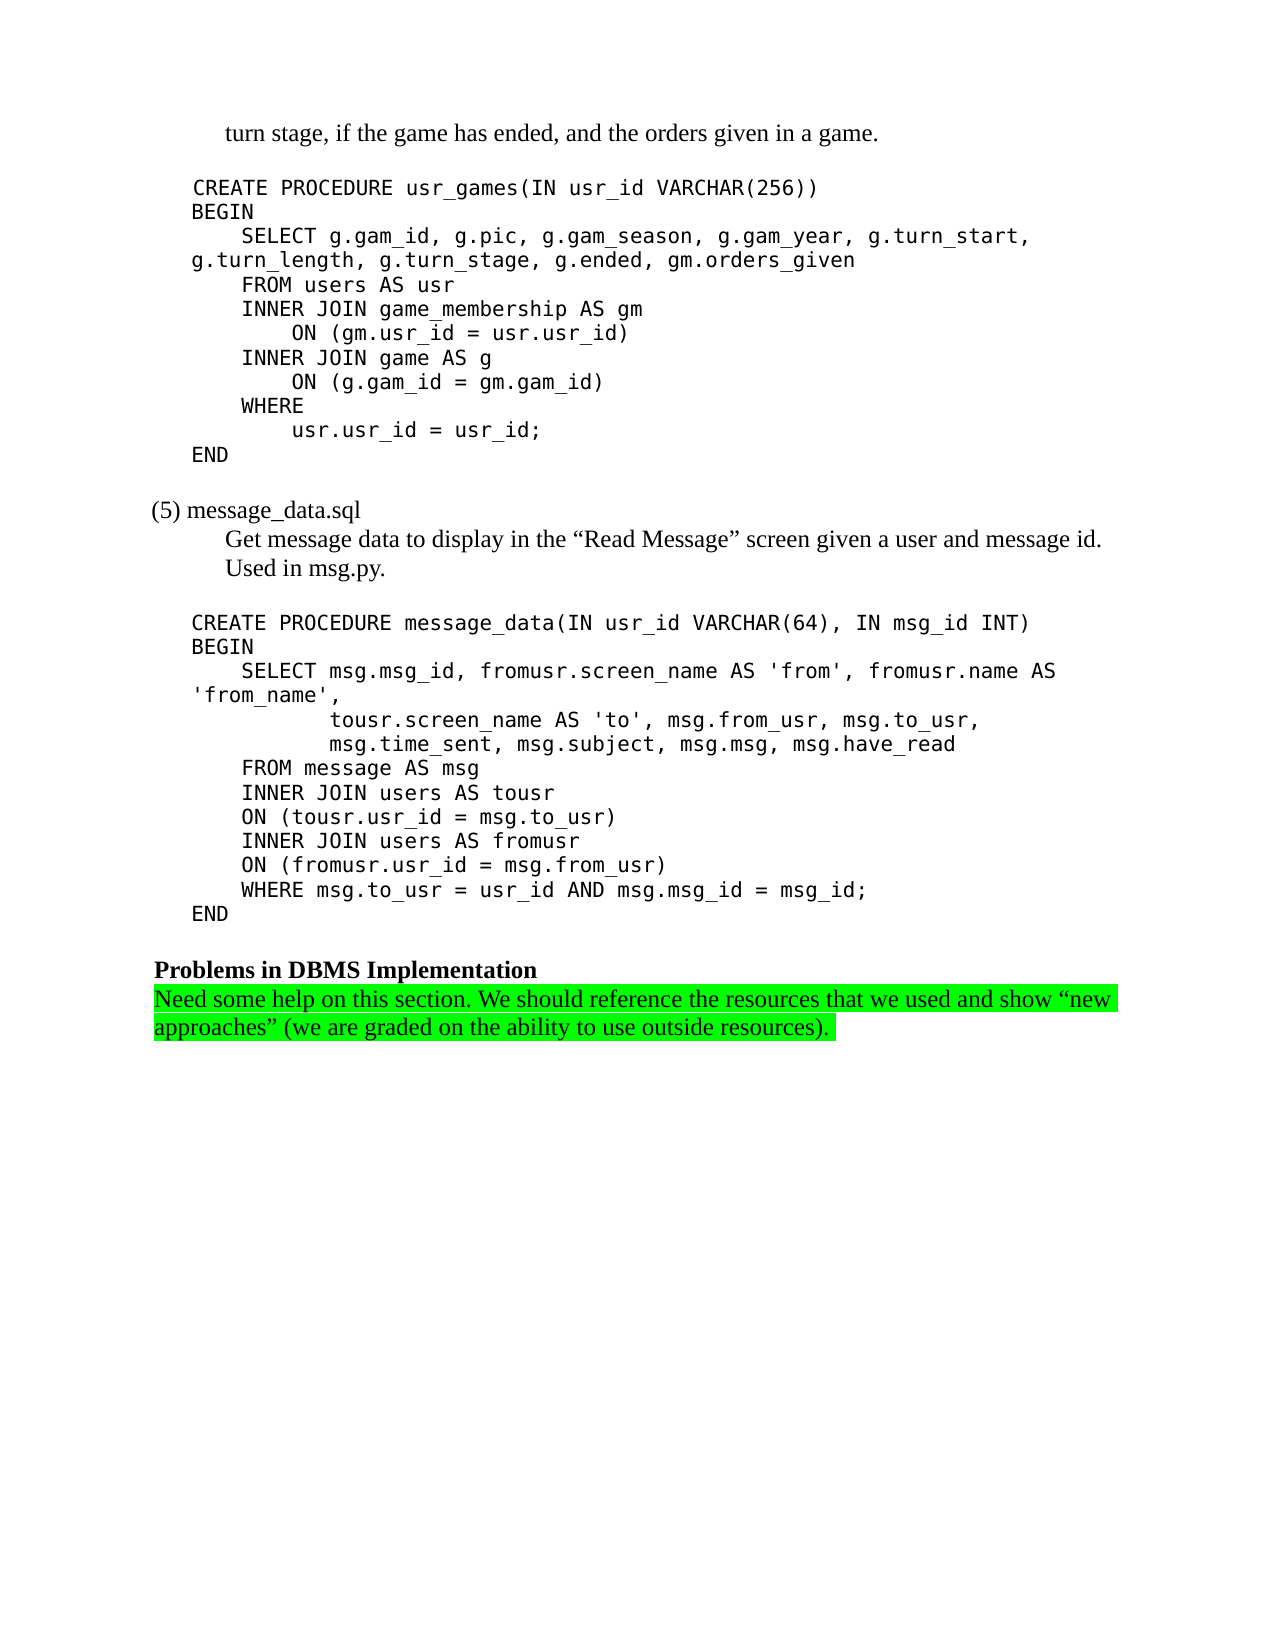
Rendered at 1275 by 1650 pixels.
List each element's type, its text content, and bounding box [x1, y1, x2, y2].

text Need some help on this section. We should reference the resources that we used and show “new approaches” (we are graded on the ability to use outside resources). [154, 984, 1157, 1041]
text Problems in DBMS Implementation [154, 955, 1157, 984]
text CREATE PROCEDURE usr_games(IN usr_id VARCHAR(256)) BEGIN SELECT g.gam_id, g.pic, g.gam_season, g.gam_year, g.turn_start, g.turn_length, g.turn_stage, g.ended, gm.orders_given FROM users AS usr INNER JOIN game_membership AS gm ON (gm.usr_id = usr.usr_id) INNER JOIN game AS g ON (g.gam_id = gm.gam_id) WHERE usr.usr_id = usr_id; END [191, 176, 1157, 467]
text Get message data to display in the “Read Message” screen given a user and message id. [151, 524, 1157, 553]
text CREATE PROCEDURE message_data(IN usr_id VARCHAR(64), IN msg_id INT) BEGIN SELECT msg.msg_id, fromusr.screen_name AS 'from', fromusr.name AS 'from_name', tousr.screen_name AS 'to', msg.from_usr, msg.to_usr, msg.time_sent, msg.subject, msg.msg, msg.have_read FROM message AS msg INNER JOIN users AS tousr ON (tousr.usr_id = msg.to_usr) INNER JOIN users AS fromusr ON (fromusr.usr_id = msg.from_usr) WHERE msg.to_usr = usr_id AND msg.msg_id = msg_id; END [191, 611, 1157, 926]
text (5) message_data.sql [151, 496, 1157, 524]
text Used in msg.py. [151, 553, 1157, 582]
text turn stage, if the game has ended, and the orders given in a game. [151, 118, 1157, 147]
